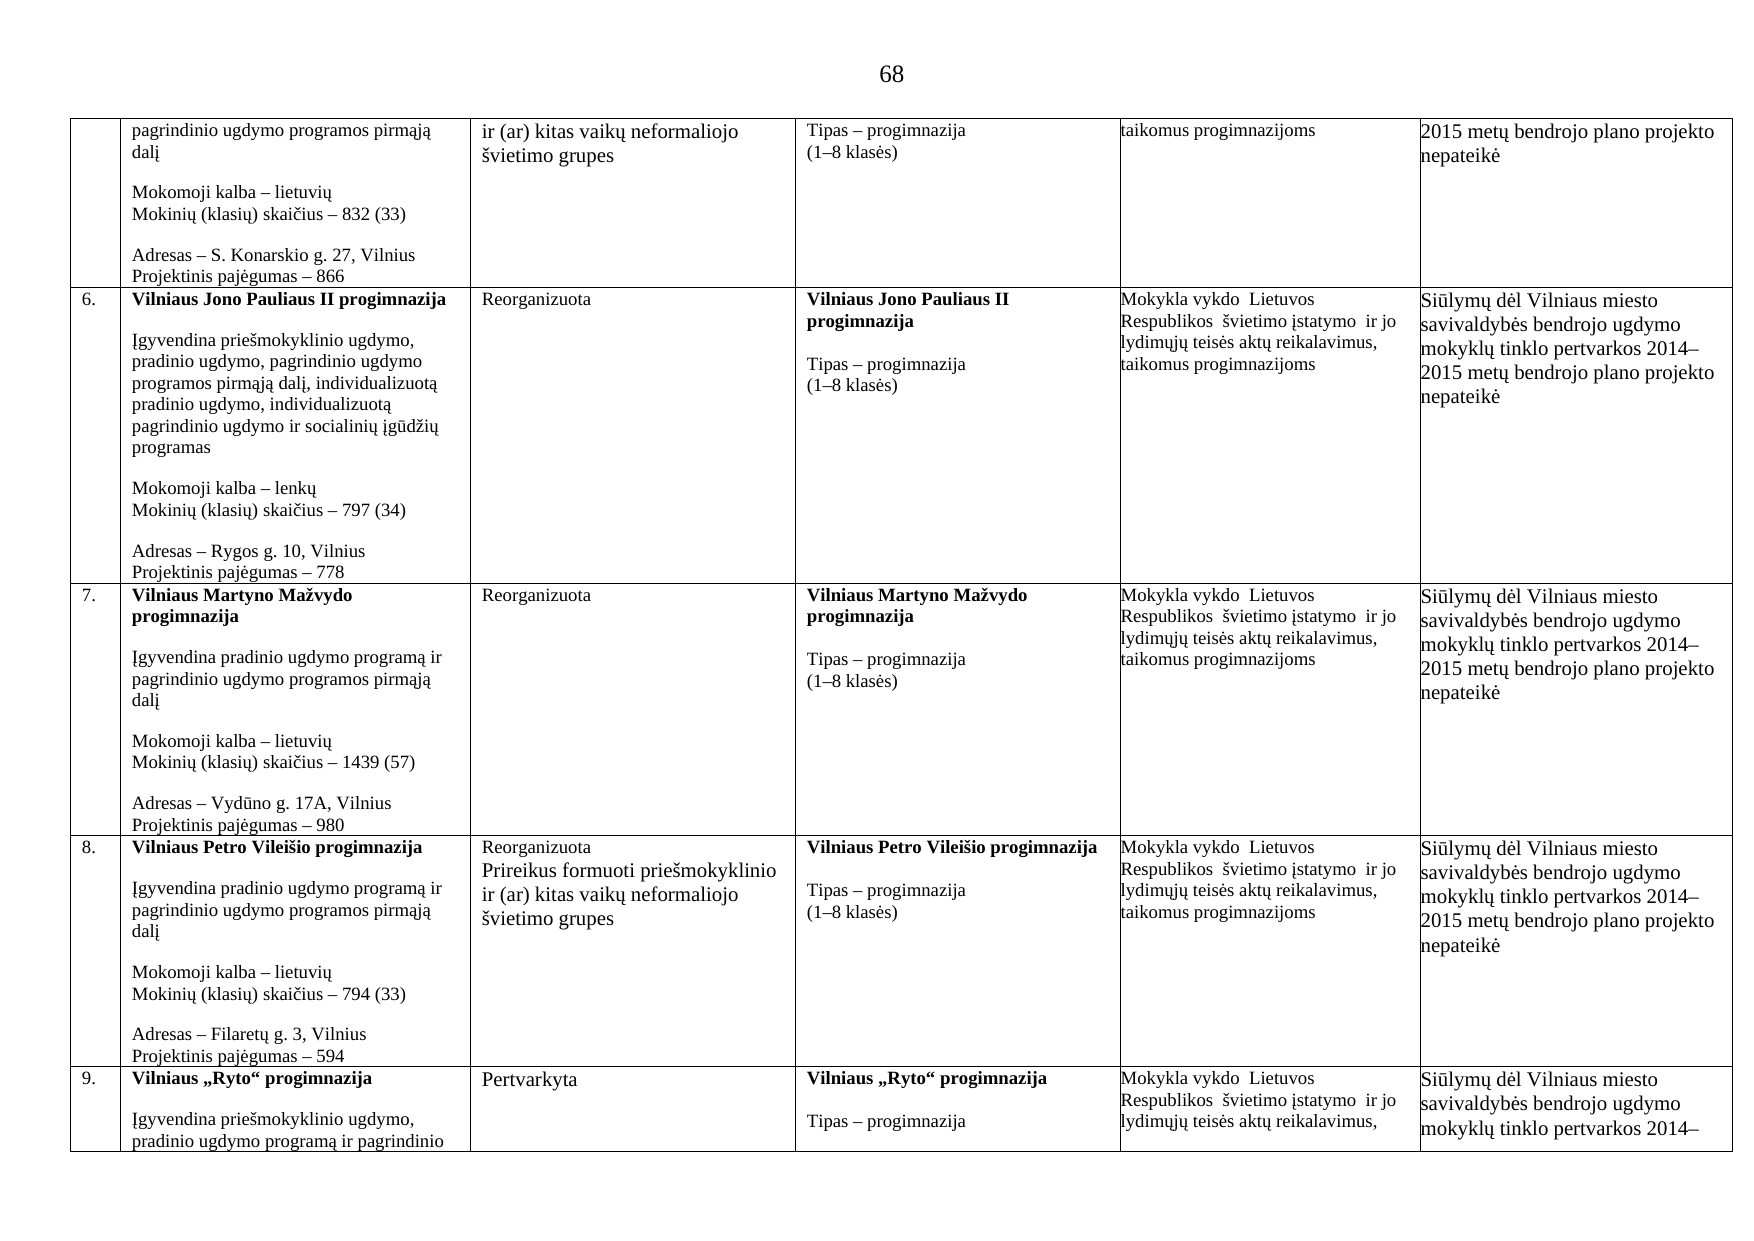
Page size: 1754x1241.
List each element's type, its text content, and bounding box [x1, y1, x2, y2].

table_cell Vilniaus Jono Pauliaus II progimnazija Tipas – progimnazija (1–8 klasės) [796, 288, 1120, 583]
table_cell [71, 119, 120, 287]
table_cell Reorganizuota [471, 584, 795, 835]
table_cell 6. [71, 288, 120, 583]
table_cell Vilniaus Petro Vileišio progimnazija Įgyvendina pradinio ugdymo programą ir pagrindinio ugdymo programos pirmąją dalį Mokomoji kalba – lietuvių Mokinių (klasių) skaičius – 794 (33) Adresas – Filaretų g. 3, Vilnius Projektinis pajėgumas – 594 [121, 836, 470, 1066]
table_cell ir (ar) kitas vaikų neformaliojo švietimo grupes [471, 119, 795, 287]
table_cell Mokykla vykdo Lietuvos Respublikos švietimo įstatymo ir jo lydimųjų teisės aktų reikalavimus, taikomus progimnazijoms [1121, 584, 1420, 835]
table_cell taikomus progimnazijoms [1121, 119, 1420, 287]
table_cell Mokykla vykdo Lietuvos Respublikos švietimo įstatymo ir jo lydimųjų teisės aktų reikalavimus, [1121, 1067, 1420, 1151]
table_cell Reorganizuota Prireikus formuoti priešmokyklinio ir (ar) kitas vaikų neformaliojo švietimo grupes [471, 836, 795, 1066]
table_cell Tipas – progimnazija (1–8 klasės) [796, 119, 1120, 287]
table_cell Vilniaus Jono Pauliaus II progimnazija Įgyvendina priešmokyklinio ugdymo, pradinio ugdymo, pagrindinio ugdymo programos pirmąją dalį, individualizuotą pradinio ugdymo, individualizuotą pagrindinio ugdymo ir socialinių įgūdžių programas Mokomoji kalba – lenkų Mokinių (klasių) skaičius – 797 (34) Adresas – Rygos g. 10, Vilnius Projektinis pajėgumas – 778 [121, 288, 470, 583]
table_cell 2015 metų bendrojo plano projekto nepateikė [1421, 119, 1732, 287]
table_cell 9. [71, 1067, 120, 1151]
table_cell Mokykla vykdo Lietuvos Respublikos švietimo įstatymo ir jo lydimųjų teisės aktų reikalavimus, taikomus progimnazijoms [1121, 836, 1420, 1066]
table_cell Vilniaus „Ryto“ progimnazija Tipas – progimnazija [796, 1067, 1120, 1151]
table_cell Vilniaus Petro Vileišio progimnazija Tipas – progimnazija (1–8 klasės) [796, 836, 1120, 1066]
table_cell Siūlymų dėl Vilniaus miesto savivaldybės bendrojo ugdymo mokyklų tinklo pertvarkos 2014–2015 metų bendrojo plano projekto nepateikė [1421, 584, 1732, 835]
table_cell Mokykla vykdo Lietuvos Respublikos švietimo įstatymo ir jo lydimųjų teisės aktų reikalavimus, taikomus progimnazijoms [1121, 288, 1420, 583]
table_cell Siūlymų dėl Vilniaus miesto savivaldybės bendrojo ugdymo mokyklų tinklo pertvarkos 2014–2015 metų bendrojo plano projekto nepateikė [1421, 288, 1732, 583]
table_cell 8. [71, 836, 120, 1066]
table_cell Vilniaus Martyno Mažvydo progimnazija Įgyvendina pradinio ugdymo programą ir pagrindinio ugdymo programos pirmąją dalį Mokomoji kalba – lietuvių Mokinių (klasių) skaičius – 1439 (57) Adresas – Vydūno g. 17A, Vilnius Projektinis pajėgumas – 980 [121, 584, 470, 835]
table_cell 7. [71, 584, 120, 835]
table_cell Vilniaus „Ryto“ progimnazija Įgyvendina priešmokyklinio ugdymo, pradinio ugdymo programą ir pagrindinio [121, 1067, 470, 1151]
table_cell Reorganizuota [471, 288, 795, 583]
table_cell Siūlymų dėl Vilniaus miesto savivaldybės bendrojo ugdymo mokyklų tinklo pertvarkos 2014– [1421, 1067, 1732, 1151]
table_cell pagrindinio ugdymo programos pirmąją dalį Mokomoji kalba – lietuvių Mokinių (klasių) skaičius – 832 (33) Adresas – S. Konarskio g. 27, Vilnius Projektinis pajėgumas – 866 [121, 119, 470, 287]
table_cell Vilniaus Martyno Mažvydo progimnazija Tipas – progimnazija (1–8 klasės) [796, 584, 1120, 835]
table_cell Pertvarkyta [471, 1067, 795, 1151]
table_cell Siūlymų dėl Vilniaus miesto savivaldybės bendrojo ugdymo mokyklų tinklo pertvarkos 2014–2015 metų bendrojo plano projekto nepateikė [1421, 836, 1732, 1066]
